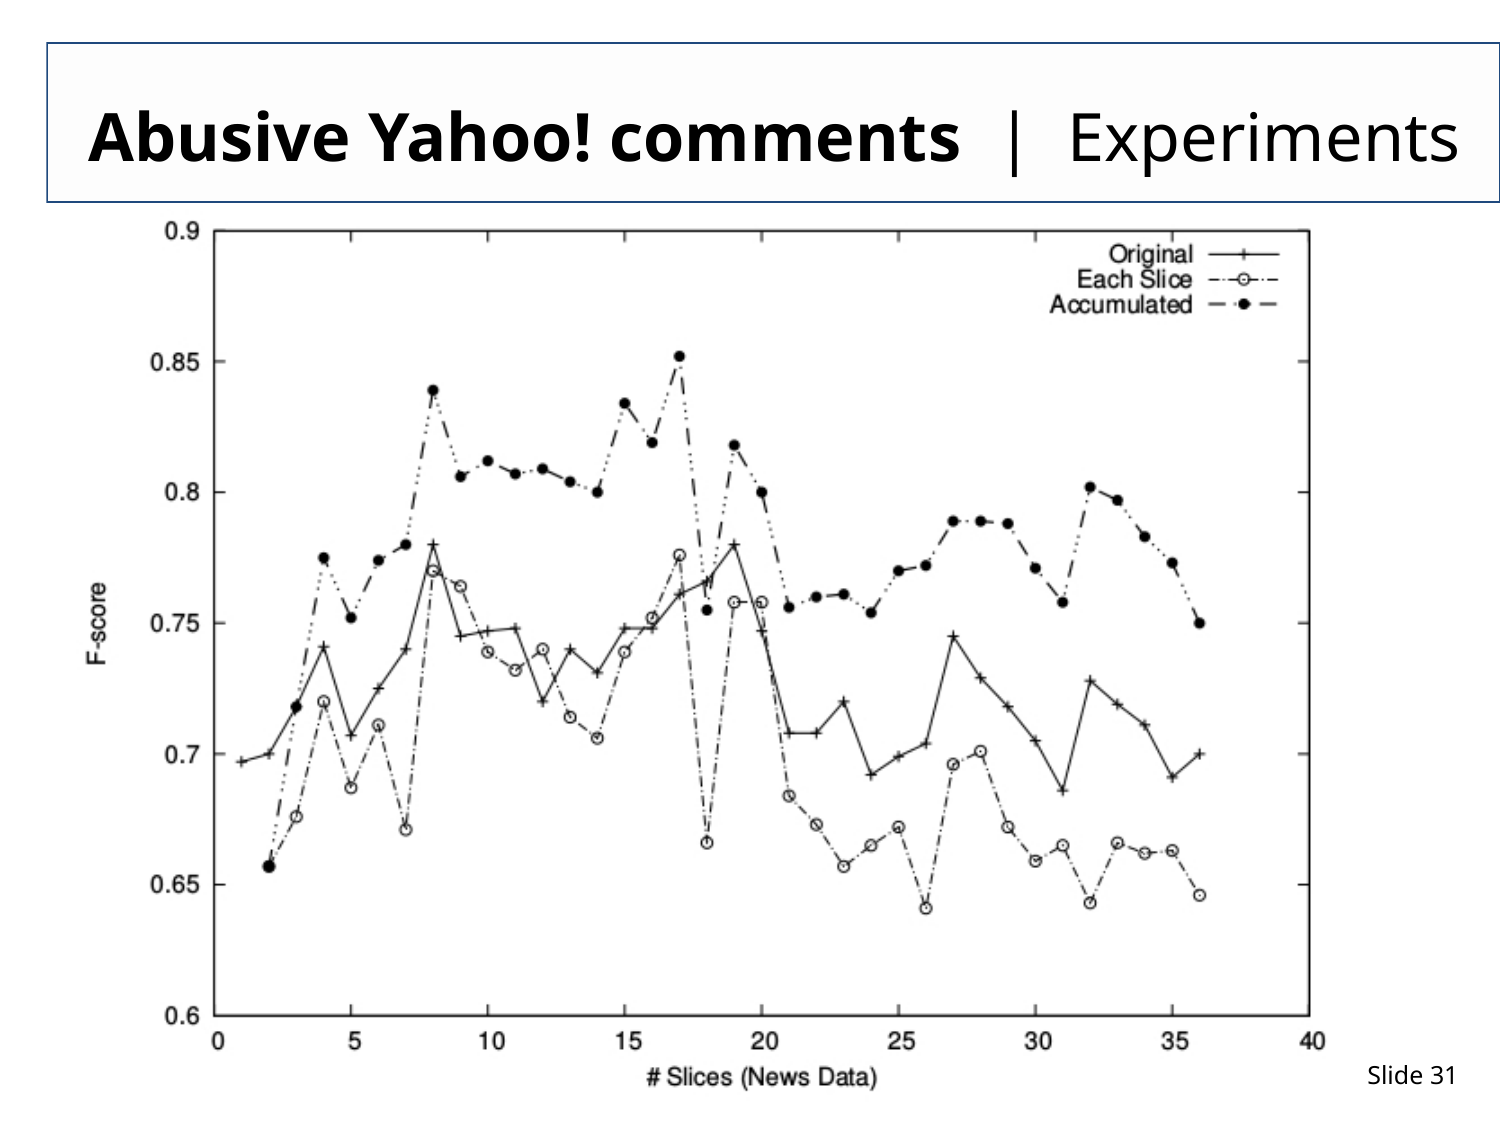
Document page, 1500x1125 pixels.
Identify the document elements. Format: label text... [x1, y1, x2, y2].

text_box Abusive Yahoo! comments | Experiments [88, 42, 1469, 176]
picture [75, 209, 1336, 1102]
